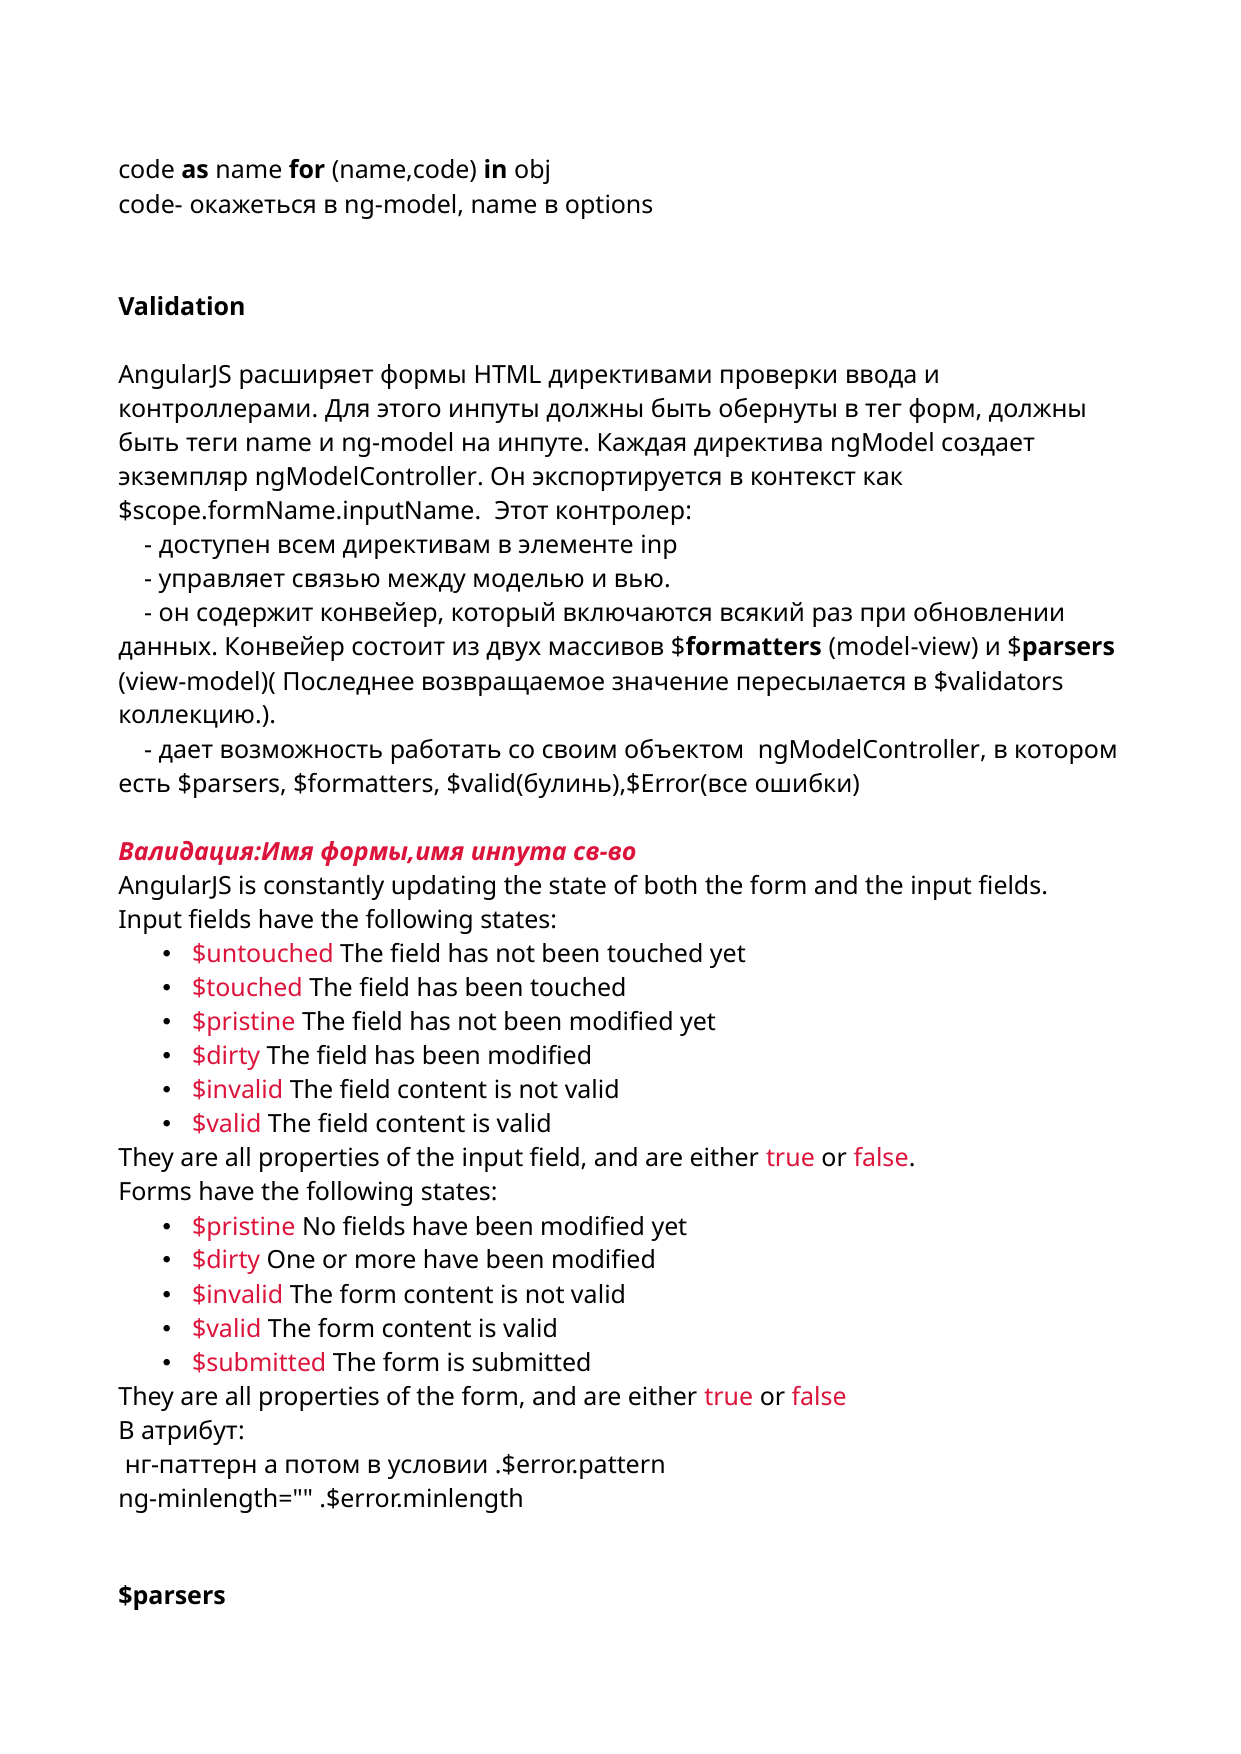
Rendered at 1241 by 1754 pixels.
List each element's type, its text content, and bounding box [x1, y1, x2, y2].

list $touched The field has been touched [162, 970, 1122, 1004]
text - управляет связью между моделью и вью. [118, 561, 1122, 595]
list $invalid The form content is not valid [162, 1276, 1122, 1310]
text AngularJS is constantly updating the state of both the form and the input fields. [118, 867, 1122, 902]
text AngularJS расширяет формы HTML директивами проверки ввода и контроллерами. Для этого инпуты должны быть обернуты в тег форм, должны быть теги name и ng-model на инпуте. Каждая директива ngModel создает экземпляр ngModelController. Он экспортируется в контекст как $scope.formName.inputName. Этот контролер: [118, 357, 1122, 527]
text Validation [118, 288, 1122, 322]
text Input fields have the following states: [118, 902, 1122, 936]
text They are all properties of the form, and are either true or false [118, 1378, 1122, 1412]
text code as name for (name,code) in obj [118, 152, 1122, 186]
list $valid The field content is valid [162, 1106, 1122, 1140]
list $invalid The field content is not valid [162, 1072, 1122, 1106]
list $pristine The field has not been modified yet [162, 1004, 1122, 1038]
text Валидация:Имя формы,имя инпута св-во [118, 833, 1122, 867]
text - доступен всем директивам в элементе inp [118, 527, 1122, 561]
text - он содержит конвейер, который включаются всякий раз при обновлении данных. Конвейер состоит из двух массивов $formatters (model-view) и $parsers (view-model)( Последнее возвращаемое значение пересылается в $validators коллекцию.). [118, 595, 1122, 731]
text - дает возможность работать со своим объектом ngModelController, в котором есть $parsers, $formatters, $valid(булинь),$Error(все ошибки) [118, 731, 1122, 799]
list $untouched The field has not been touched yet [162, 936, 1122, 970]
list $submitted The form is submitted [162, 1344, 1122, 1378]
list $dirty One or more have been modified [162, 1242, 1122, 1276]
text They are all properties of the input field, and are either true or false. [118, 1140, 1122, 1174]
text ng-minlength="" .$error.minlength [118, 1481, 1122, 1515]
text нг-паттерн а потом в условии .$error.pattern [118, 1447, 1122, 1481]
text $parsers [118, 1577, 1122, 1612]
text В атрибут: [118, 1412, 1122, 1447]
list $pristine No fields have been modified yet [162, 1208, 1122, 1242]
list $valid The form content is valid [162, 1310, 1122, 1344]
list $dirty The field has been modified [162, 1038, 1122, 1072]
text code- окажеться в ng-model, name в options [118, 186, 1122, 220]
text Forms have the following states: [118, 1174, 1122, 1208]
